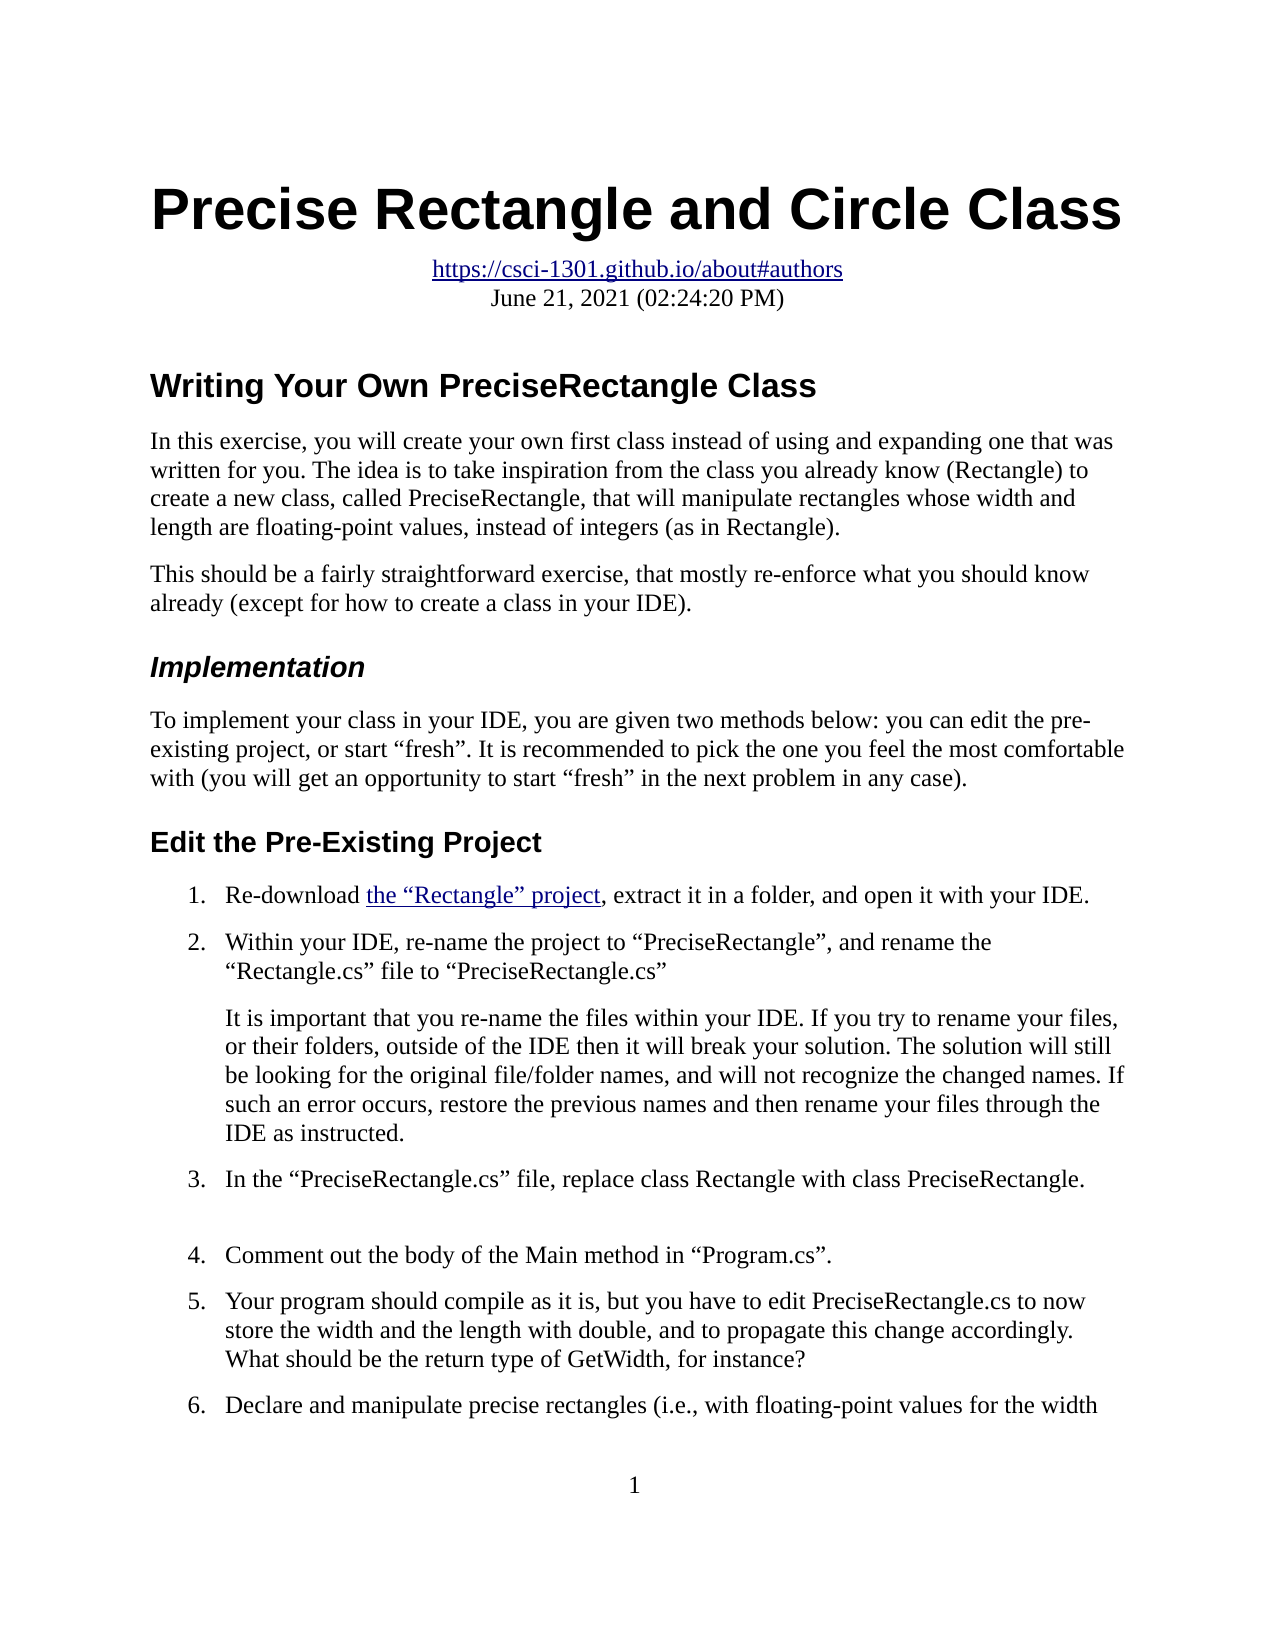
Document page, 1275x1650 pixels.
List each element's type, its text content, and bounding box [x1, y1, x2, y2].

text In this exercise, you will create your own first class instead of using and expanding one that was written for you. The idea is to take inspiration from the class you already know (Rectangle) to create a new class, called PreciseRectangle, that will manipulate rectangles whose width and length are floating-point values, instead of integers (as in Rectangle). [150, 426, 1125, 541]
text https://csci-1301.github.io/about#authors [150, 254, 1125, 283]
list Within your IDE, re-name the project to “PreciseRectangle”, and rename the “Rectangle.cs” file to “PreciseRectangle.cs” [187, 927, 1125, 985]
list Your program should compile as it is, but you have to edit PreciseRectangle.cs to now store the width and the length with double, and to propagate this change accordingly. What should be the return type of GetWidth, for instance? [187, 1286, 1125, 1373]
list Comment out the body of the Main method in “Program.cs”. [187, 1240, 1125, 1268]
subtitle Implementation [150, 650, 1125, 684]
list Declare and manipulate precise rectangles (i.e., with floating-point values for the width [187, 1391, 1125, 1419]
list It is important that you re-name the files within your IDE. If you try to rename your files, or their folders, outside of the IDE then it will break your solution. The solution will still be looking for the original file/folder names, and will not recognize the changed names. If such an error occurs, restore the previous names and then rename your files through the IDE as instructed. [187, 1003, 1125, 1146]
list Re-download the “Rectangle” project, extract it in a folder, and open it with your IDE. [187, 881, 1125, 909]
text This should be a fairly straightforward exercise, that mostly re-enforce what you should know already (except for how to create a class in your IDE). [150, 559, 1125, 616]
text To implement your class in your IDE, you are given two methods below: you can edit the pre-existing project, or start “fresh”. It is recommended to pick the one you feel the most comfortable with (you will get an opportunity to start “fresh” in the next problem in any case). [150, 705, 1125, 792]
list In the “PreciseRectangle.cs” file, replace class Rectangle with class PreciseRectangle. [187, 1164, 1125, 1222]
text June 21, 2021 (02:24:20 PM) [150, 283, 1125, 312]
title Precise Rectangle and Circle Class [150, 175, 1125, 242]
subtitle Writing Your Own PreciseRectangle Class [150, 366, 1125, 404]
subtitle Edit the Pre-Existing Project [150, 826, 1125, 859]
